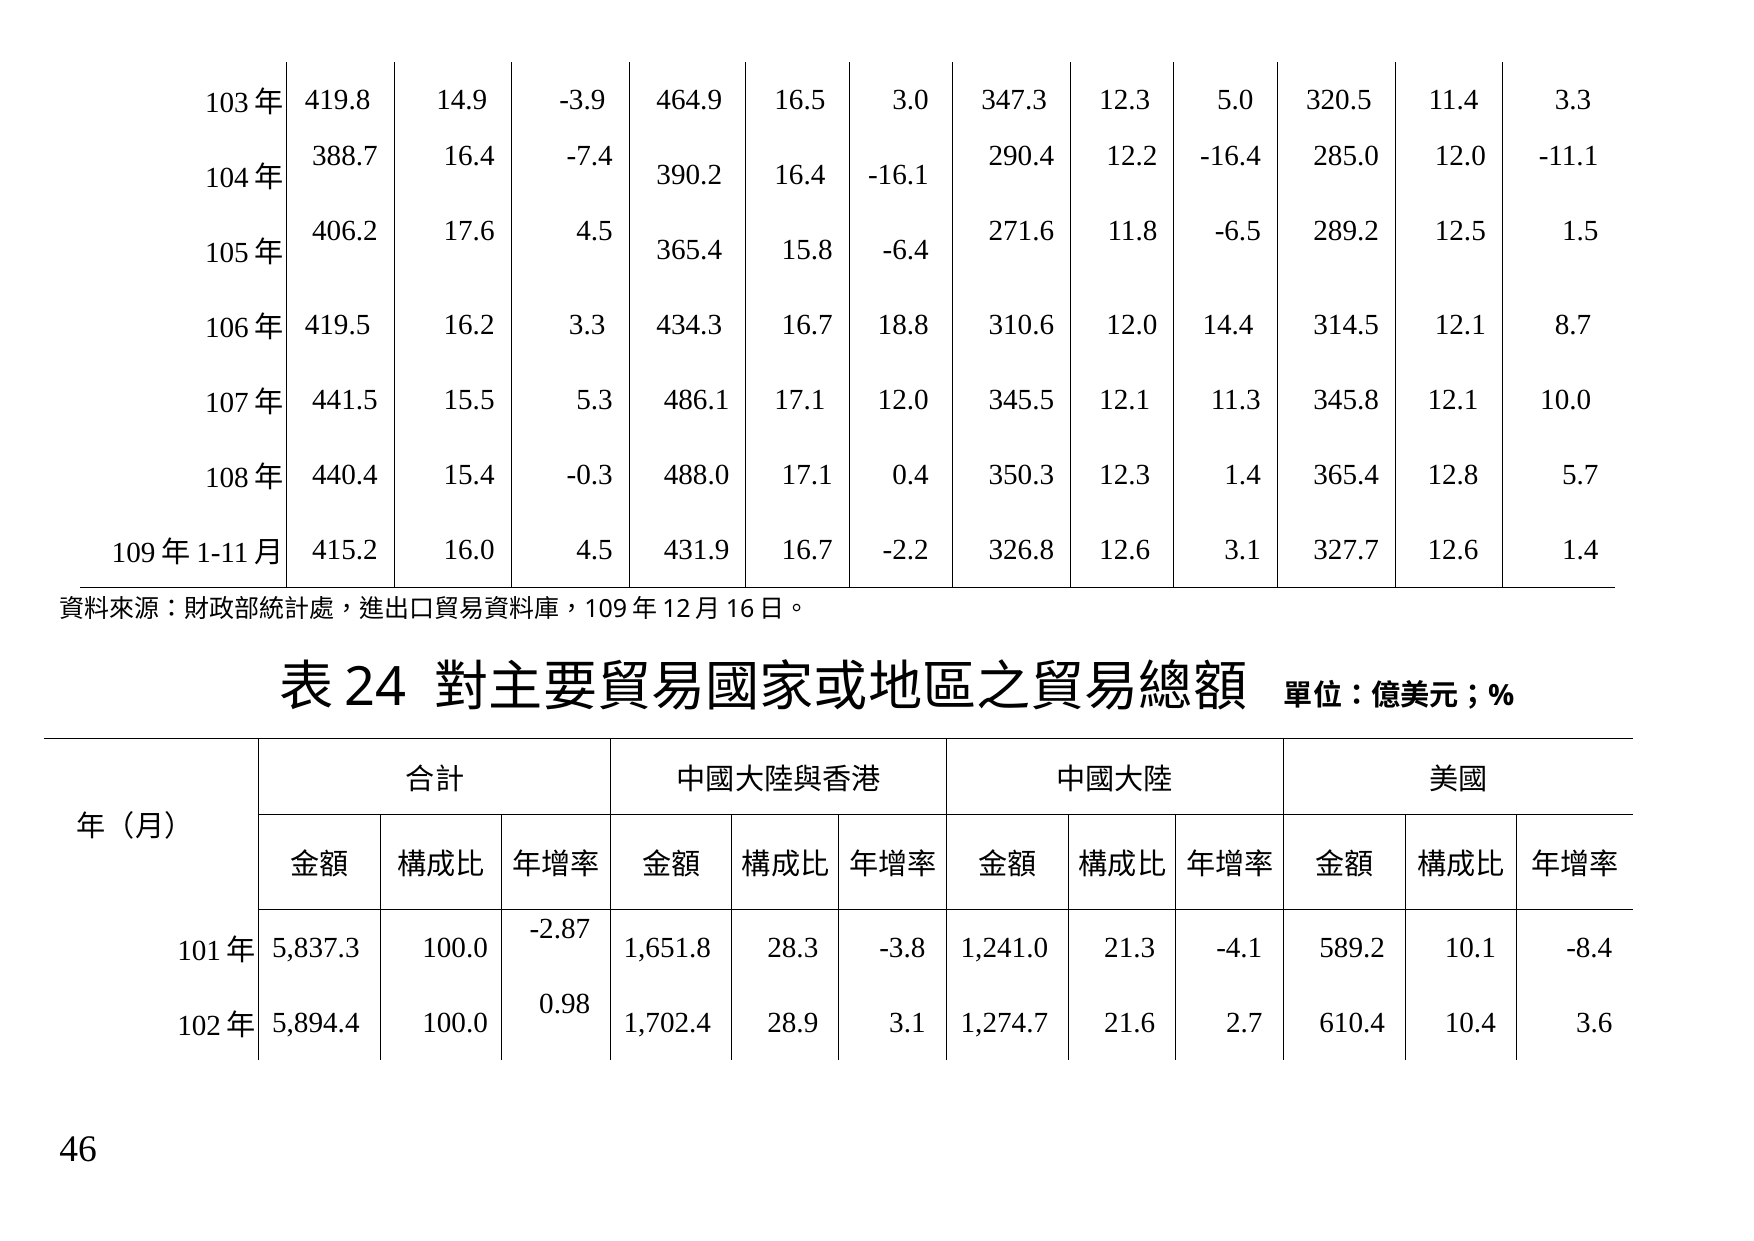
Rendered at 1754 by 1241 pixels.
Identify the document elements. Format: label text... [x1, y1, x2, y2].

table_cell -8.4 [1517, 910, 1633, 985]
table_cell 12.8 [1396, 437, 1502, 512]
table_cell 285.0 [1278, 137, 1395, 212]
table_cell 11.3 [1174, 362, 1277, 437]
table_cell 1.4 [1503, 512, 1615, 587]
table_cell 109年1-11月 [80, 512, 286, 587]
table_cell 3.0 [850, 62, 952, 137]
table_cell 金額 [1284, 815, 1405, 909]
table_cell 327.7 [1278, 512, 1395, 587]
table_cell 28.9 [732, 985, 838, 1060]
table_cell 345.5 [953, 362, 1070, 437]
table_cell 320.5 [1278, 62, 1395, 137]
table_cell 3.6 [1517, 985, 1633, 1060]
table_cell 年增率 [502, 815, 610, 909]
table_cell 年增率 [839, 815, 946, 909]
table_cell 17.6 [395, 212, 511, 287]
table_cell 100.0 [381, 985, 501, 1060]
table_cell 16.7 [746, 287, 849, 362]
table_cell -2.2 [850, 512, 952, 587]
table_cell 16.2 [395, 287, 511, 362]
table_cell -6.4 [850, 212, 952, 287]
table_cell 12.0 [1071, 287, 1173, 362]
table_cell 1,274.7 [947, 985, 1068, 1060]
table_cell 289.2 [1278, 212, 1395, 287]
table_cell -11.1 [1503, 137, 1615, 212]
table_cell 10.0 [1503, 362, 1615, 437]
table_cell 3.1 [839, 985, 946, 1060]
table_cell 3.3 [1503, 62, 1615, 137]
table_cell 350.3 [953, 437, 1070, 512]
table_cell -0.3 [512, 437, 629, 512]
table_cell -16.4 [1174, 137, 1277, 212]
table_cell 440.4 [287, 437, 394, 512]
table_cell 347.3 [953, 62, 1070, 137]
table_cell 0.98 [502, 985, 610, 1060]
table_cell 100.0 [381, 910, 501, 985]
table_cell 103年 [80, 62, 286, 137]
table_header 合計 [259, 739, 610, 814]
table_cell 464.9 [630, 62, 745, 137]
table_cell -3.9 [512, 62, 629, 137]
table_cell 15.5 [395, 362, 511, 437]
table_cell 290.4 [953, 137, 1070, 212]
table_cell 419.8 [287, 62, 394, 137]
table_cell 構成比 [732, 815, 838, 909]
table_cell 415.2 [287, 512, 394, 587]
table_cell 12.3 [1071, 437, 1173, 512]
table_cell 年增率 [1176, 815, 1283, 909]
table_cell -16.1 [850, 137, 952, 212]
table_cell 12.3 [1071, 62, 1173, 137]
table_cell 5,837.3 [259, 910, 380, 985]
table_cell 1,651.8 [611, 910, 731, 985]
table_cell 5.7 [1503, 437, 1615, 512]
table_cell -2.87 [502, 910, 610, 985]
table_cell 1.5 [1503, 212, 1615, 287]
table_cell 434.3 [630, 287, 745, 362]
table_header 年（月） [44, 739, 258, 909]
table_cell 5.0 [1174, 62, 1277, 137]
table_cell 12.0 [1396, 137, 1502, 212]
table_cell 0.4 [850, 437, 952, 512]
table_cell 17.1 [746, 362, 849, 437]
table_cell 431.9 [630, 512, 745, 587]
table_cell 3.3 [512, 287, 629, 362]
table_cell 107年 [80, 362, 286, 437]
table_cell 314.5 [1278, 287, 1395, 362]
table_cell -6.5 [1174, 212, 1277, 287]
table_cell 12.1 [1396, 287, 1502, 362]
table_cell 3.1 [1174, 512, 1277, 587]
table_cell 310.6 [953, 287, 1070, 362]
table_cell 15.4 [395, 437, 511, 512]
table_cell 102年 [44, 985, 258, 1060]
table_cell 18.8 [850, 287, 952, 362]
table_cell 金額 [259, 815, 380, 909]
table_cell 1,702.4 [611, 985, 731, 1060]
table_cell 406.2 [287, 212, 394, 287]
table_cell 12.6 [1396, 512, 1502, 587]
table_cell 10.1 [1406, 910, 1516, 985]
table_cell 365.4 [630, 212, 745, 287]
table_cell 14.4 [1174, 287, 1277, 362]
table_cell 11.8 [1071, 212, 1173, 287]
table_cell 488.0 [630, 437, 745, 512]
table_cell 16.4 [746, 137, 849, 212]
table_cell 12.6 [1071, 512, 1173, 587]
table_cell 16.4 [395, 137, 511, 212]
table_cell -4.1 [1176, 910, 1283, 985]
table_cell 21.6 [1069, 985, 1175, 1060]
table_cell 15.8 [746, 212, 849, 287]
table_cell 108年 [80, 437, 286, 512]
table_header 中國大陸與香港 [611, 739, 946, 814]
table_cell 年增率 [1517, 815, 1633, 909]
table_cell 345.8 [1278, 362, 1395, 437]
text 資料來源：財政部統計處，進出口貿易資料庫，109年12月16日。 [59, 588, 1636, 626]
table_cell 271.6 [953, 212, 1070, 287]
table_cell 12.0 [850, 362, 952, 437]
table_cell 16.0 [395, 512, 511, 587]
table_header 中國大陸 [947, 739, 1283, 814]
table_cell 28.3 [732, 910, 838, 985]
table_cell 441.5 [287, 362, 394, 437]
table_cell 104年 [80, 137, 286, 212]
table_cell 12.1 [1071, 362, 1173, 437]
table_cell 105年 [80, 212, 286, 287]
table_header 美國 [1284, 739, 1633, 814]
table_cell 17.1 [746, 437, 849, 512]
table_cell 14.9 [395, 62, 511, 137]
table_cell 12.1 [1396, 362, 1502, 437]
table_cell 構成比 [1406, 815, 1516, 909]
table_cell 365.4 [1278, 437, 1395, 512]
table_cell 101年 [44, 909, 258, 985]
table_cell 10.4 [1406, 985, 1516, 1060]
table_cell 構成比 [381, 815, 501, 909]
table_cell 390.2 [630, 137, 745, 212]
table_cell 21.3 [1069, 910, 1175, 985]
table_cell 326.8 [953, 512, 1070, 587]
table_cell 12.5 [1396, 212, 1502, 287]
table_cell 金額 [947, 815, 1068, 909]
table_cell 構成比 [1069, 815, 1175, 909]
table_cell 11.4 [1396, 62, 1502, 137]
table_cell 4.5 [512, 212, 629, 287]
subtitle 表24 對主要貿易國家或地區之貿易總額 單位：億美元；% [59, 626, 1636, 738]
table_cell 12.2 [1071, 137, 1173, 212]
table_cell 8.7 [1503, 287, 1615, 362]
table_cell 2.7 [1176, 985, 1283, 1060]
table_cell 16.7 [746, 512, 849, 587]
table_cell 4.5 [512, 512, 629, 587]
table_cell 610.4 [1284, 985, 1405, 1060]
table_cell 5.3 [512, 362, 629, 437]
table_cell 388.7 [287, 137, 394, 212]
table_cell 16.5 [746, 62, 849, 137]
table_cell -3.8 [839, 910, 946, 985]
table_cell 1,241.0 [947, 910, 1068, 985]
table_cell 1.4 [1174, 437, 1277, 512]
table_cell 486.1 [630, 362, 745, 437]
table_cell 金額 [611, 815, 731, 909]
table_cell 5,894.4 [259, 985, 380, 1060]
table_cell 589.2 [1284, 910, 1405, 985]
table_cell 419.5 [287, 287, 394, 362]
table_cell -7.4 [512, 137, 629, 212]
table_cell 106年 [80, 287, 286, 362]
